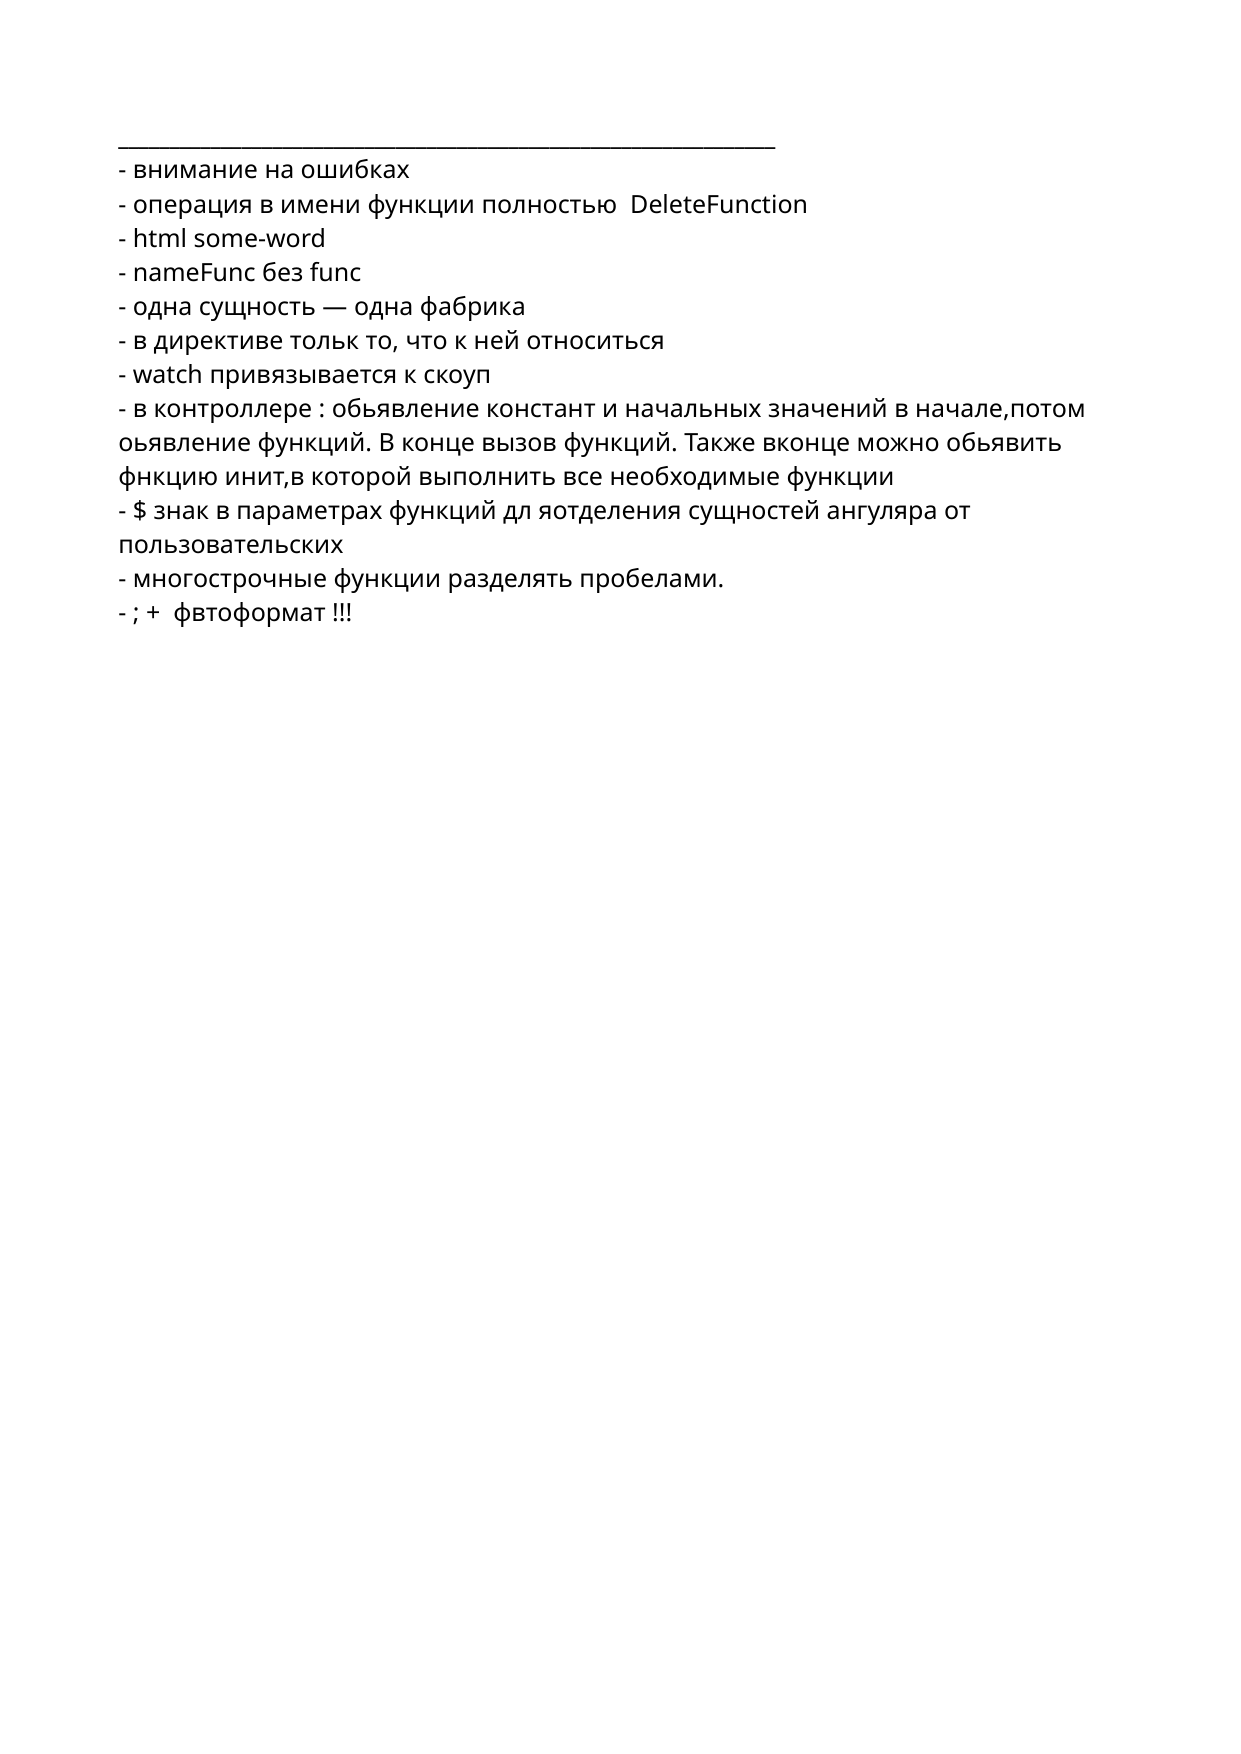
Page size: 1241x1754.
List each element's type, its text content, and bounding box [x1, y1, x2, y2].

text - watch привязывается к скоуп [118, 357, 1122, 391]
text - одна сущность — одна фабрика [118, 288, 1122, 322]
text - $ знак в параметрах функций дл яотделения сущностей ангуляра от пользовательских [118, 493, 1122, 561]
text - в контроллере : обьявление констант и начальных значений в начале,потом оьявление функций. В конце вызов функций. Также вконце можно обьявить фнкцию инит,в которой выполнить все необходимые функции [118, 391, 1122, 493]
text ________________________________________________________________ [118, 118, 1122, 152]
text - операция в имени функции полностью DeleteFunction [118, 186, 1122, 220]
text - внимание на ошибках [118, 152, 1122, 186]
text - ; + фвтоформат !!! [118, 595, 1122, 629]
text - многострочные функции разделять пробелами. [118, 561, 1122, 595]
text - в директиве тольк то, что к ней относиться [118, 322, 1122, 357]
text - nameFunc без func [118, 254, 1122, 288]
text - html some-word [118, 220, 1122, 254]
